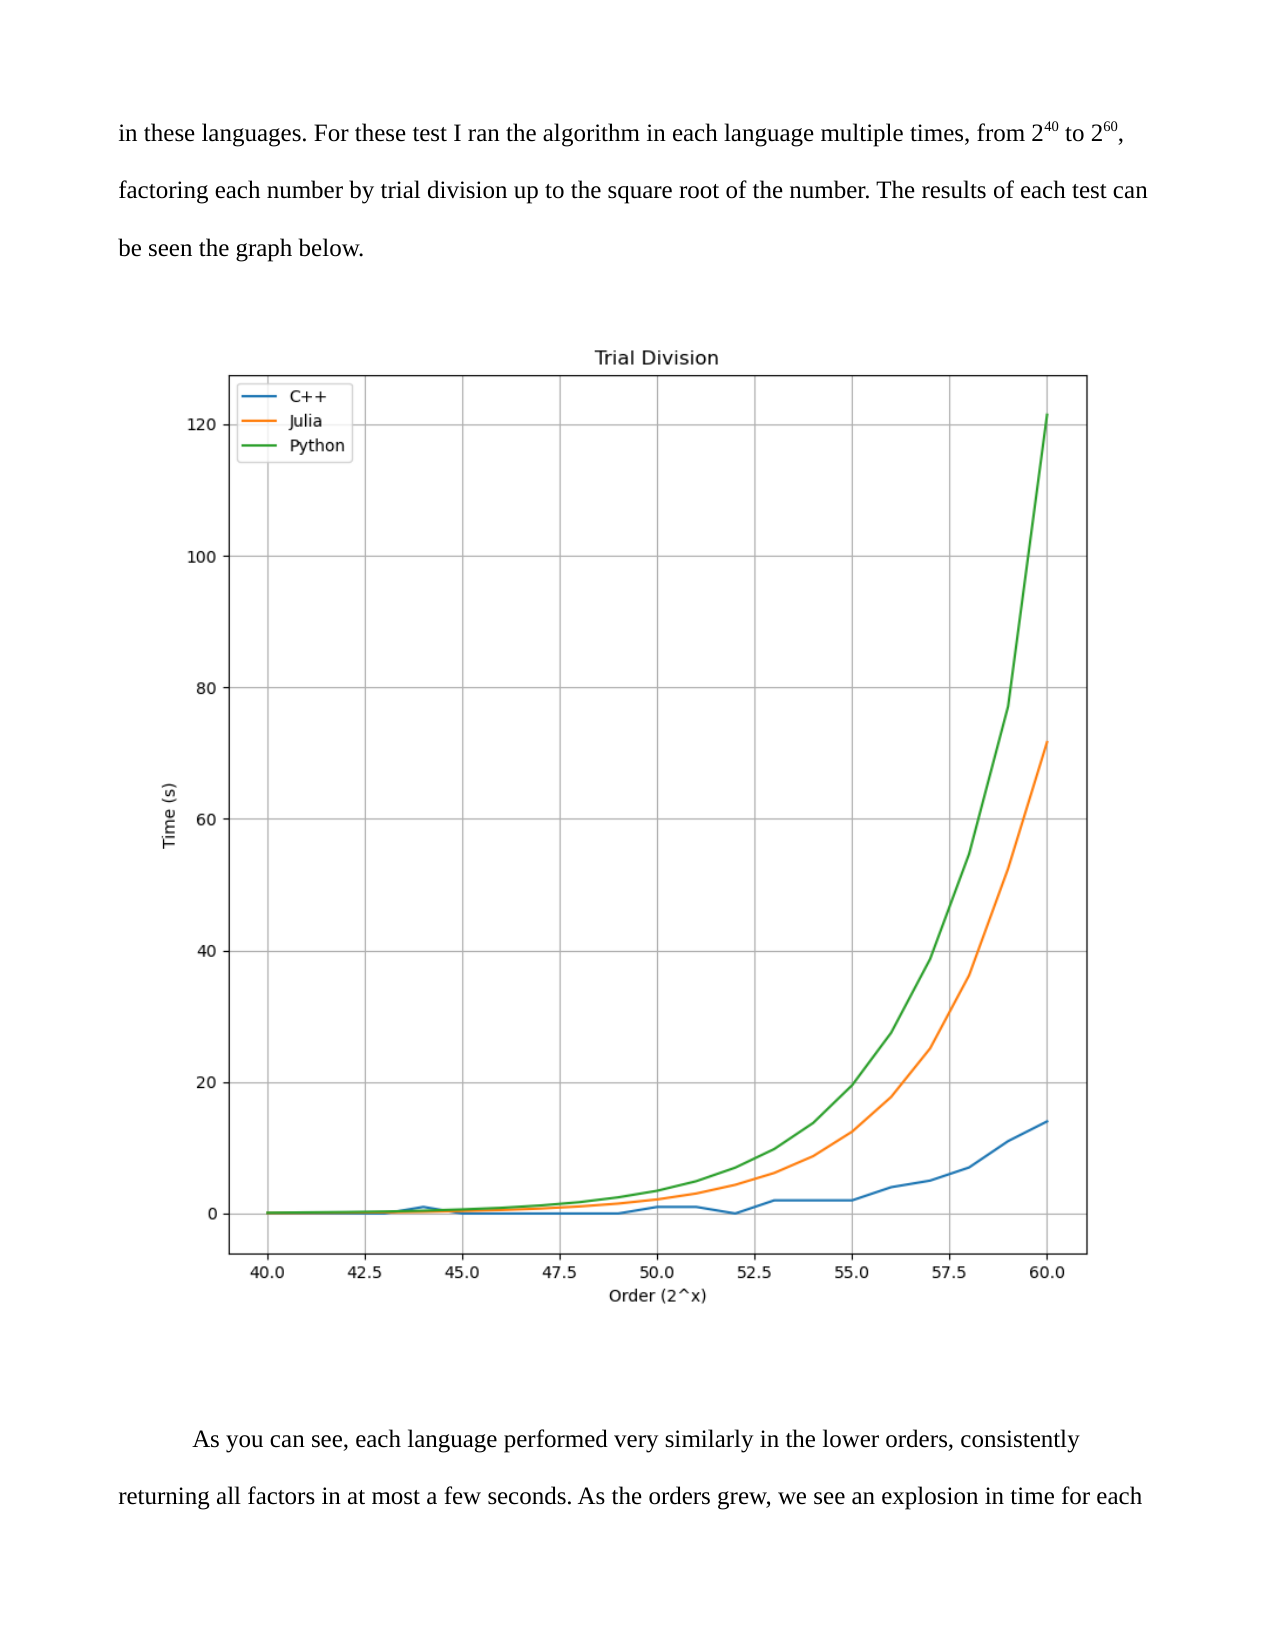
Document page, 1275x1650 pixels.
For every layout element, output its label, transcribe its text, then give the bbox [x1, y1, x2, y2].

text in these languages. For these test I ran the algorithm in each language multiple times, from 240 to 260, factoring each number by trial division up to the square root of the number. The results of each test can be seen the graph below. [118, 118, 1157, 262]
text As you can see, each language performed very similarly in the lower orders, consistently returning all factors in at most a few seconds. As the orders grew, we see an explosion in time for each [118, 1424, 1157, 1510]
picture [129, 313, 1117, 1338]
